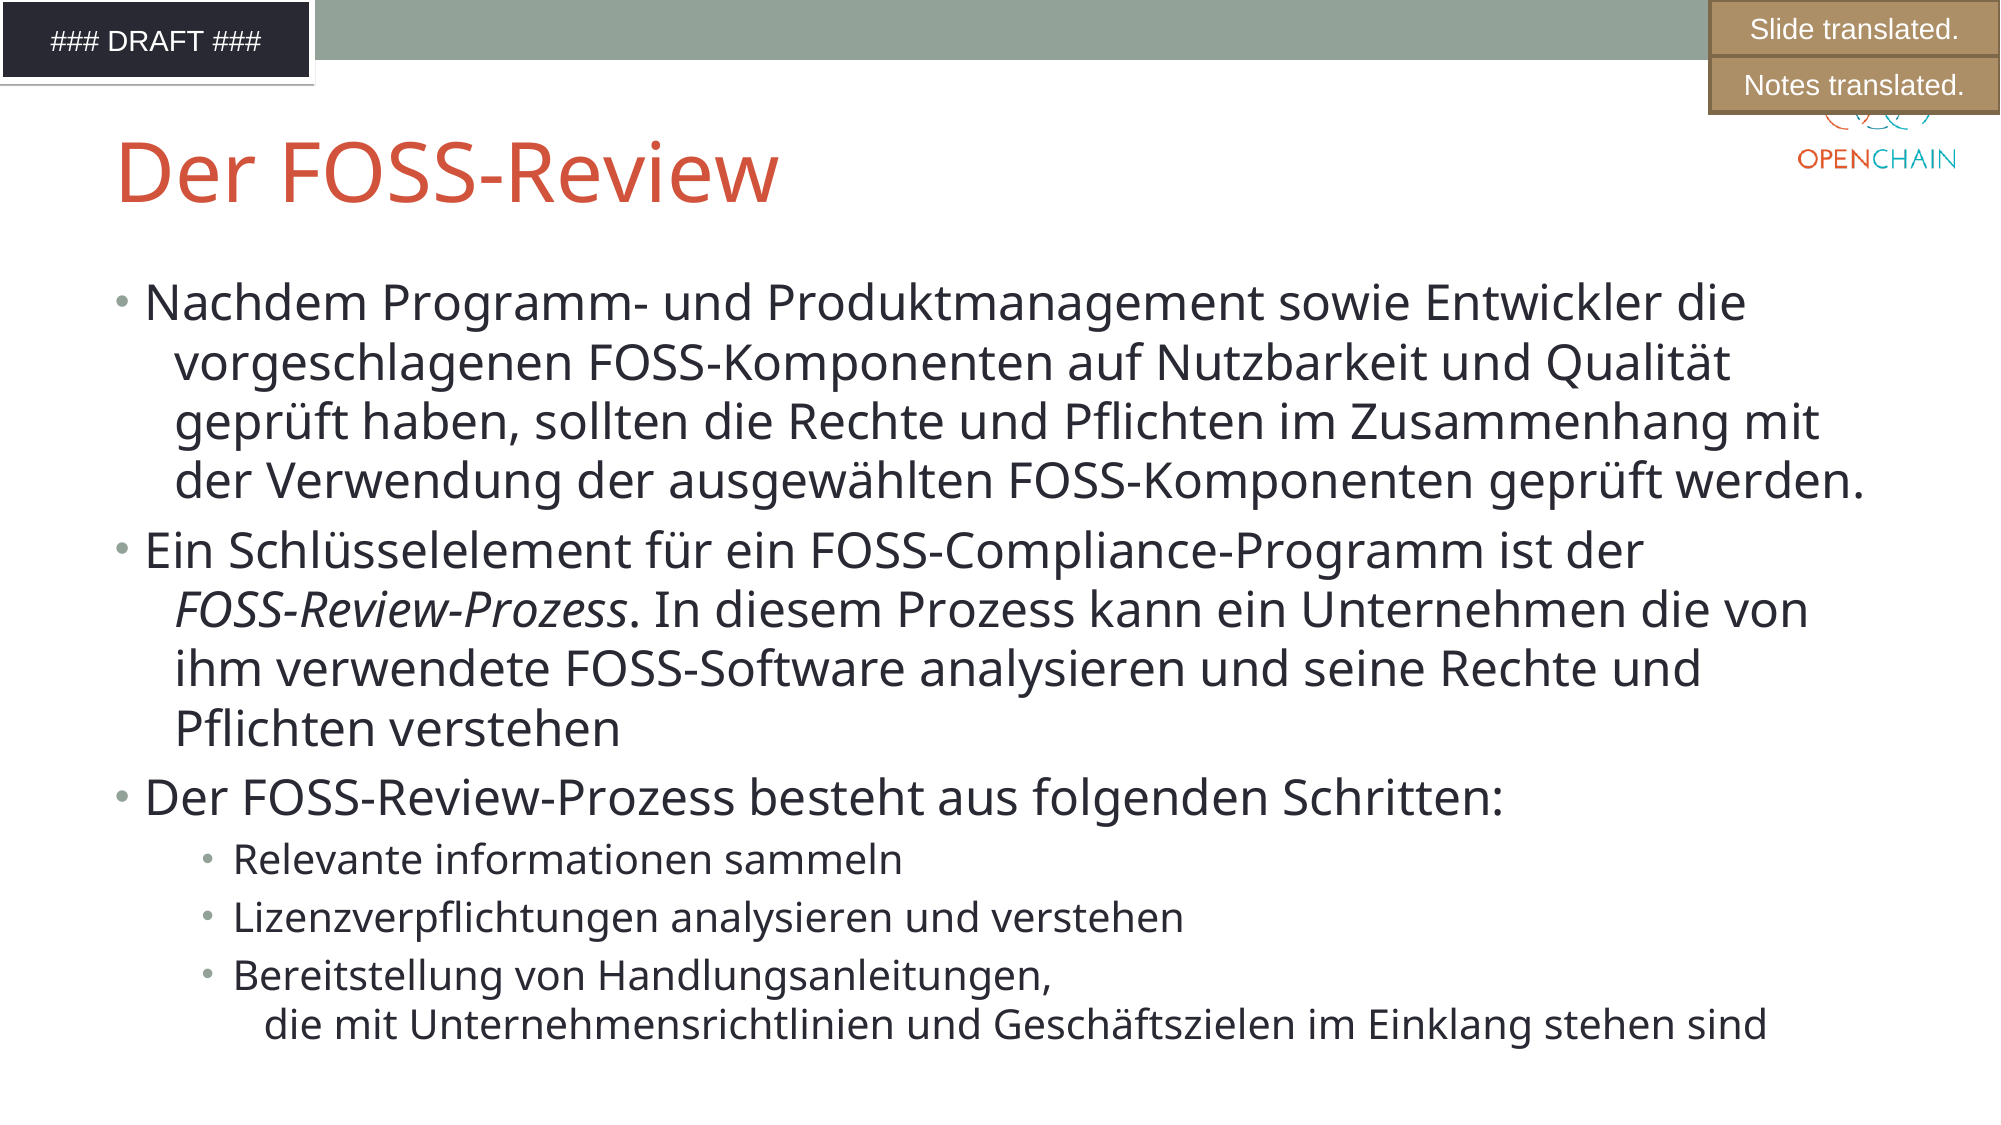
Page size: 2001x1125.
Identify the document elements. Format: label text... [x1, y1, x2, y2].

list Nachdem Programm- und Produktmanagement sowie Entwickler die vorgeschlagenen FOSS-Komponenten auf Nutzbarkeit und Qualität geprüft haben, sollten die Rechte und Pflichten im Zusammenhang mit der Verwendung der ausgewählten FOSS-Komponenten geprüft werden. Ein Schlüsselelement für ein FOSS-Compliance-Programm ist der FOSS-Review-Prozess. In diesem Prozess kann ein Unternehmen die von ihm verwendete FOSS-Software analysieren und seine Rechte und Pflichten verstehen Der FOSS-Review-Prozess besteht aus folgenden Schritten: Relevante informationen sammeln Lizenzverpflichtungen analysieren und verstehen Bereitstellung von Handlungsanleitungen, die mit Unternehmensrichtlinien und Geschäftszielen im Einklang stehen sind [99, 263, 1900, 1064]
text_box Notes translated. [1710, 56, 2000, 113]
title Der FOSS-Review [99, 87, 1900, 251]
text_box Slide translated. [1710, 0, 2000, 56]
